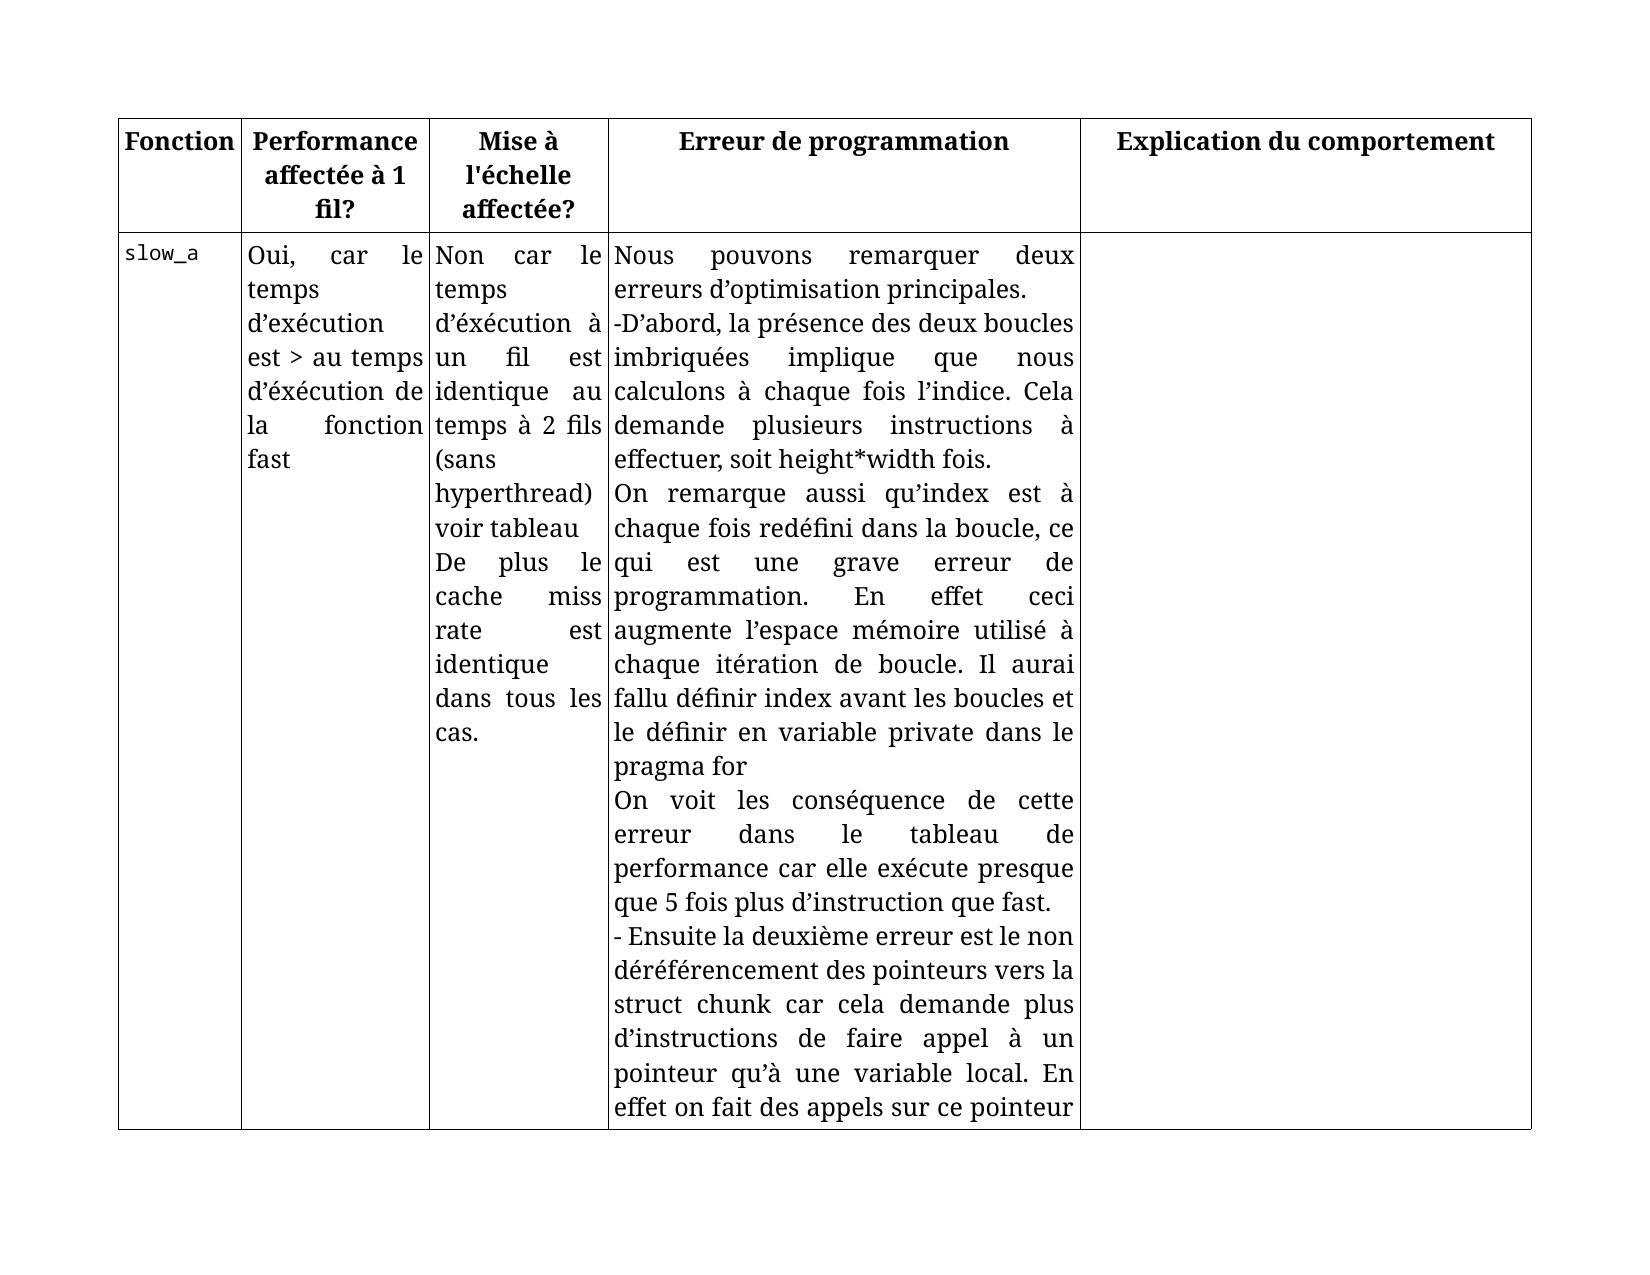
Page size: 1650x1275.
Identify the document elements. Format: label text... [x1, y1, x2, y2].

table_header Erreur de programmation [609, 119, 1080, 232]
table_header Fonction [119, 119, 241, 232]
table_cell [1081, 233, 1531, 1129]
table_cell Nous pouvons remarquer deux erreurs d’optimisation principales. -D’abord, la présence des deux boucles imbriquées implique que nous calculons à chaque fois l’indice. Cela demande plusieurs instructions à effectuer, soit height*width fois. On remarque aussi qu’index est à chaque fois redéfini dans la boucle, ce qui est une grave erreur de programmation. En effet ceci augmente l’espace mémoire utilisé à chaque itération de boucle. Il aurai fallu définir index avant les boucles et le définir en variable private dans le pragma for On voit les conséquence de cette erreur dans le tableau de performance car elle exécute presque que 5 fois plus d’instruction que fast. - Ensuite la deuxième erreur est le non déréférencement des pointeurs vers la struct chunk car cela demande plus d’instructions de faire appel à un pointeur qu’à une variable local. En effet on fait des appels sur ce pointeur [609, 233, 1080, 1129]
table_header Explication du comportement [1081, 119, 1531, 232]
table_cell Oui, car le temps d’exécution est > au temps d’éxécution de la fonction fast [242, 233, 429, 1129]
table_header Mise à l'échelle affectée? [430, 119, 608, 232]
table_header Performance affectée à 1 fil? [242, 119, 429, 232]
table_cell slow_a [119, 233, 241, 1129]
table_cell Non car le temps d’éxécution à un fil est identique au temps à 2 fils (sans hyperthread) voir tableau De plus le cache miss rate est identique dans tous les cas. [430, 233, 608, 1129]
